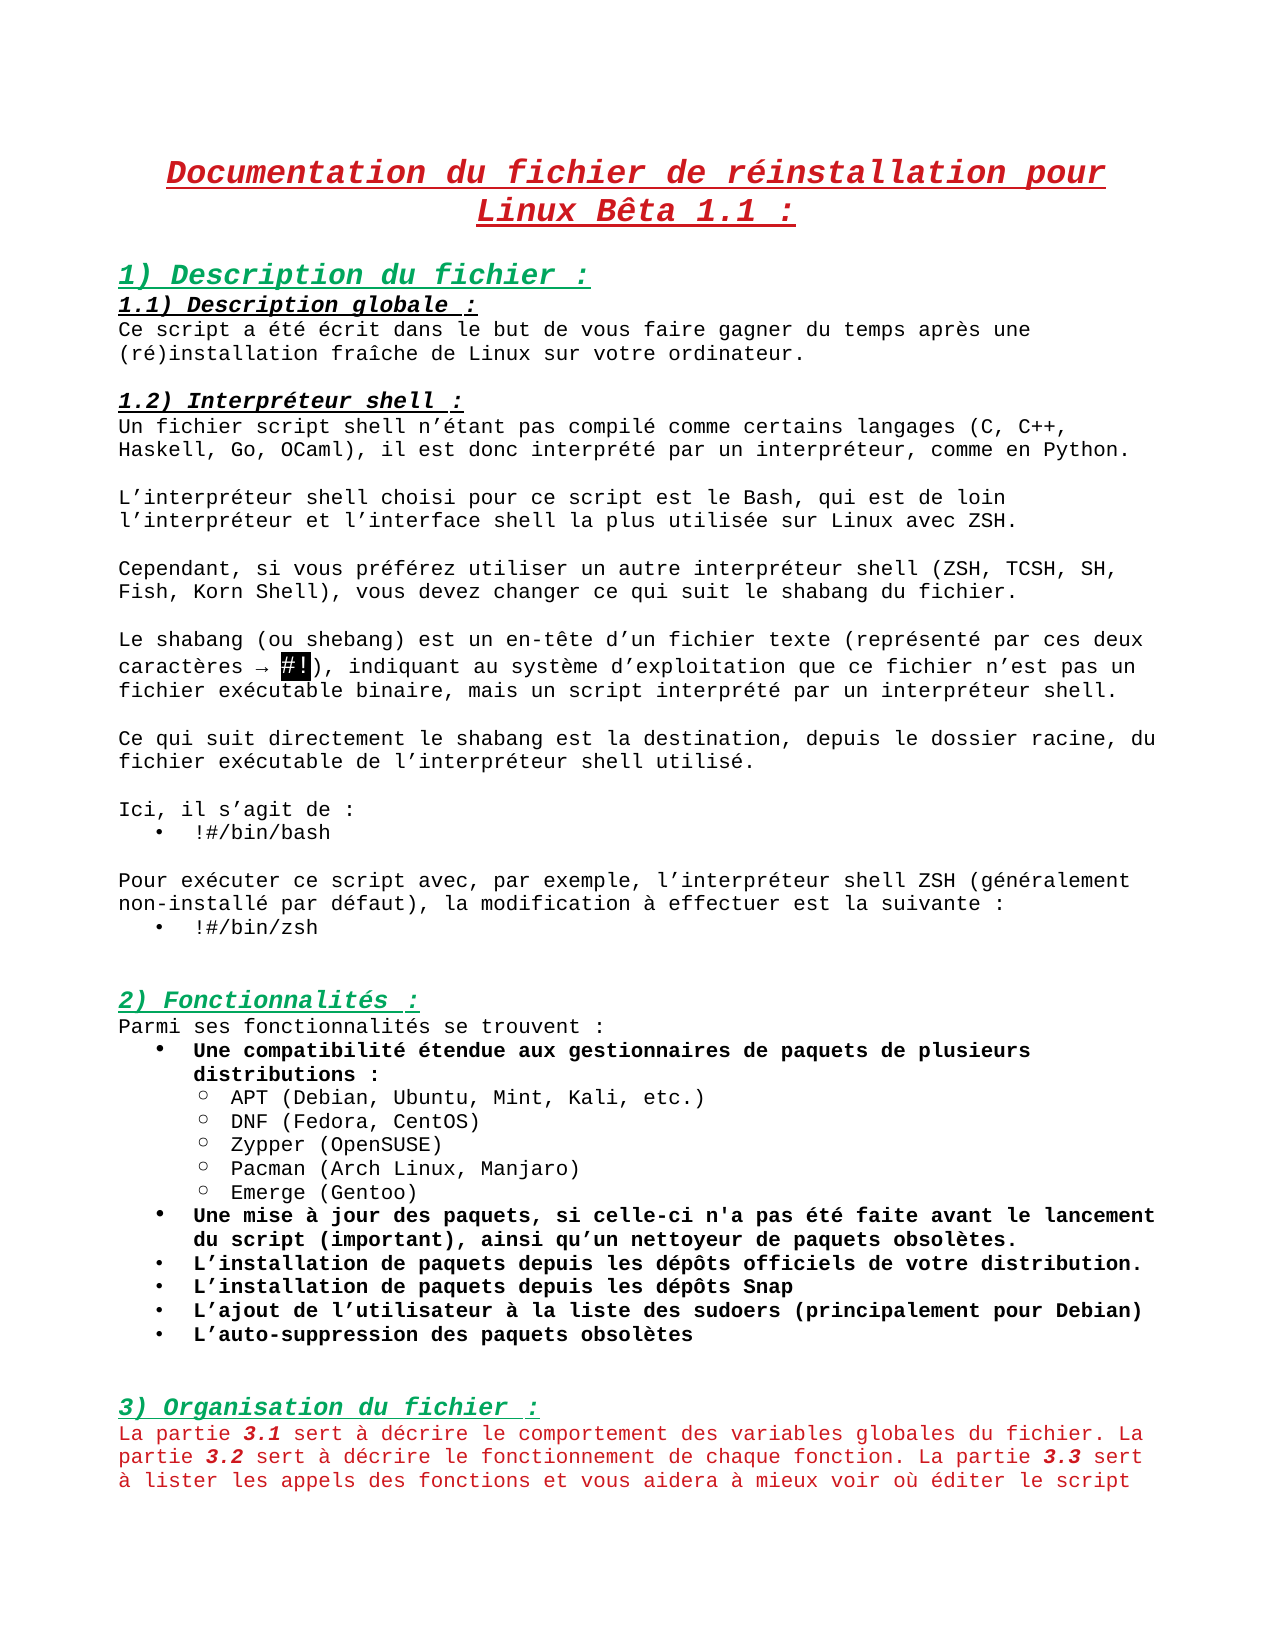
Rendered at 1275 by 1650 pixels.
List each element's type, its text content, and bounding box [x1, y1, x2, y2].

text 1.1) Description globale : [118, 293, 1157, 319]
text Un fichier script shell n’étant pas compilé comme certains langages (C, C++, Haskell, Go, OCaml), il est donc interprété par un interpréteur, comme en Python. [118, 416, 1157, 463]
text Parmi ses fonctionnalités se trouvent : [118, 1016, 1157, 1040]
list DNF (Fedora, CentOS) [193, 1111, 1157, 1134]
text Ce script a été écrit dans le but de vous faire gagner du temps après une (ré)installation fraîche de Linux sur votre ordinateur. [118, 319, 1157, 366]
list !#/bin/zsh [156, 917, 1157, 941]
text 1.2) Interpréteur shell : [118, 390, 1157, 416]
text Ici, il s’agit de : [118, 799, 1157, 822]
list Une mise à jour des paquets, si celle-ci n'a pas été faite avant le lancement du script (important), ainsi qu’un nettoyeur de paquets obsolètes. [156, 1205, 1157, 1253]
list Une compatibilité étendue aux gestionnaires de paquets de plusieurs distributions : [156, 1040, 1157, 1087]
list L’auto-suppression des paquets obsolètes [156, 1324, 1157, 1347]
text Le shabang (ou shebang) est un en-tête d’un fichier texte (représenté par ces deux caractères → #!), indiquant au système d’exploitation que ce fichier n’est pas un fichier exécutable binaire, mais un script interprété par un interpréteur shell. [118, 628, 1157, 704]
list !#/bin/bash [156, 822, 1157, 846]
text 2) Fonctionnalités : [118, 988, 1157, 1016]
list L’installation de paquets depuis les dépôts Snap [156, 1276, 1157, 1300]
text 1) Description du fichier : [118, 260, 1157, 293]
text Cependant, si vous préférez utiliser un autre interpréteur shell (ZSH, TCSH, SH, Fish, Korn Shell), vous devez changer ce qui suit le shabang du fichier. [118, 558, 1157, 605]
text 3) Organisation du fichier : [118, 1394, 1157, 1423]
text Documentation du fichier de réinstallation pour Linux Bêta 1.1 : [118, 156, 1157, 232]
list L’ajout de l’utilisateur à la liste des sudoers (principalement pour Debian) [156, 1300, 1157, 1324]
text Pour exécuter ce script avec, par exemple, l’interpréteur shell ZSH (généralement non-installé par défaut), la modification à effectuer est la suivante : [118, 870, 1157, 917]
list Emerge (Gentoo) [193, 1182, 1157, 1205]
text La partie 3.1 sert à décrire le comportement des variables globales du fichier. La partie 3.2 sert à décrire le fonctionnement de chaque fonction. La partie 3.3 sert à lister les appels des fonctions et vous aidera à mieux voir où éditer le script [118, 1423, 1157, 1494]
list Pacman (Arch Linux, Manjaro) [193, 1158, 1157, 1182]
list APT (Debian, Ubuntu, Mint, Kali, etc.) [193, 1087, 1157, 1111]
text L’interpréteur shell choisi pour ce script est le Bash, qui est de loin l’interpréteur et l’interface shell la plus utilisée sur Linux avec ZSH. [118, 487, 1157, 534]
text Ce qui suit directement le shabang est la destination, depuis le dossier racine, du fichier exécutable de l’interpréteur shell utilisé. [118, 728, 1157, 775]
list Zypper (OpenSUSE) [193, 1134, 1157, 1158]
list L’installation de paquets depuis les dépôts officiels de votre distribution. [156, 1253, 1157, 1276]
